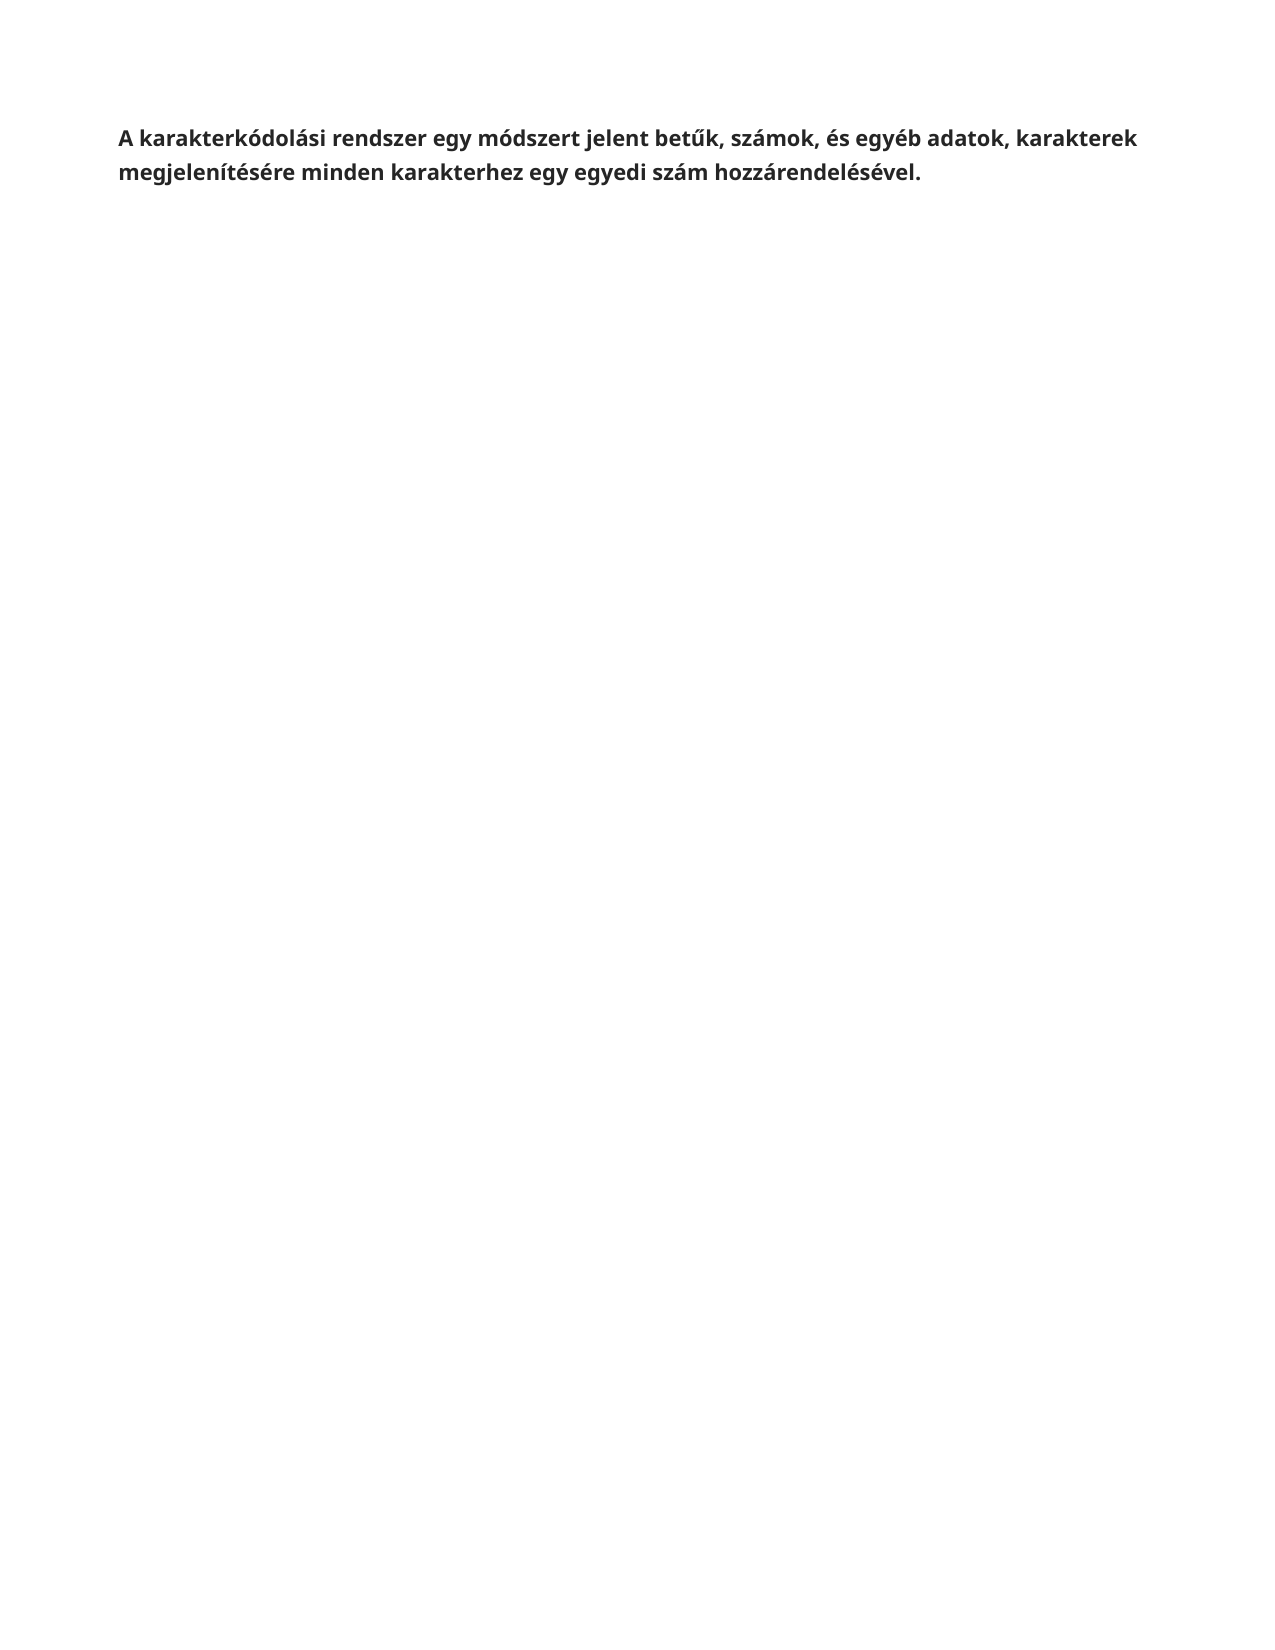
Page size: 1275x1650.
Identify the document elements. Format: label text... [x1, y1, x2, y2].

text A karakterkódolási rendszer egy módszert jelent betűk, számok, és egyéb adatok, karakterek megjelenítésére minden karakterhez egy egyedi szám hozzárendelésével. [118, 118, 1157, 187]
